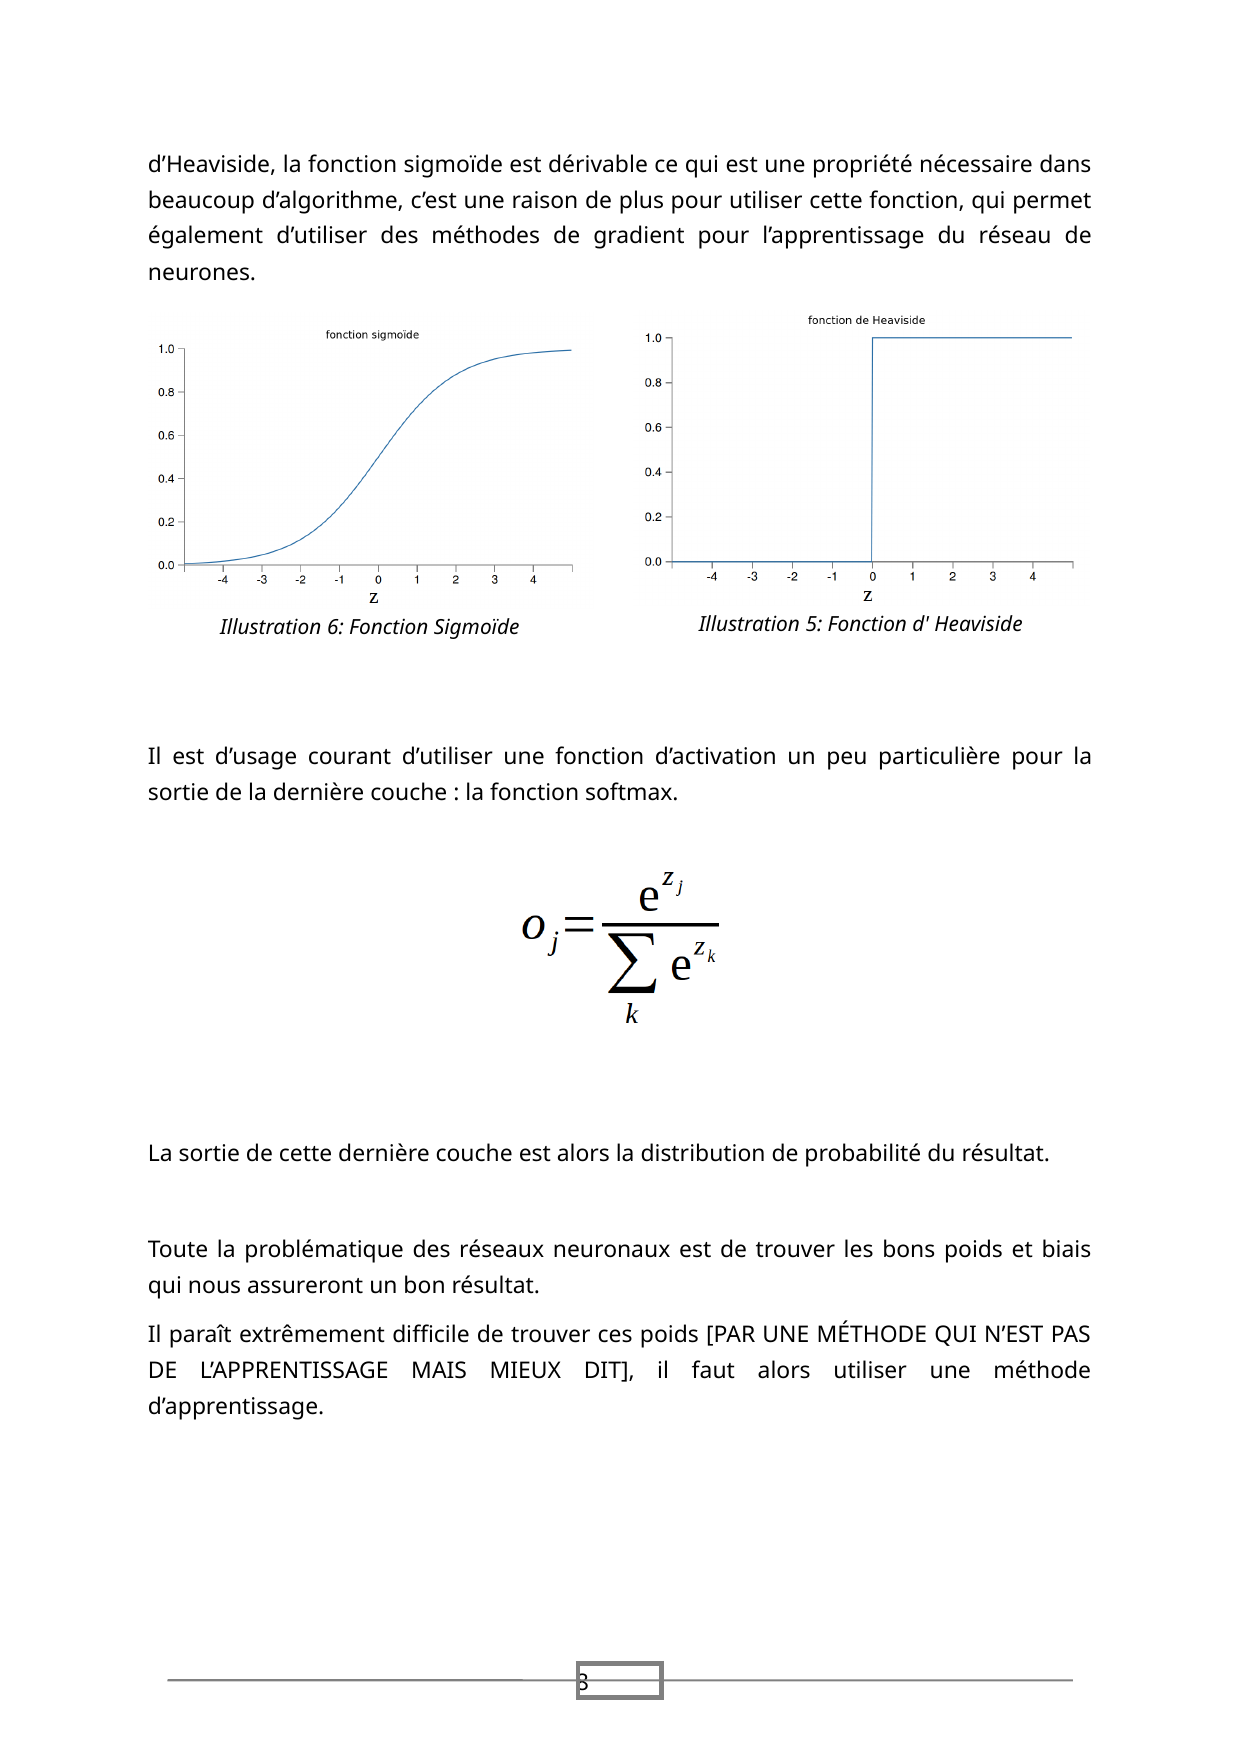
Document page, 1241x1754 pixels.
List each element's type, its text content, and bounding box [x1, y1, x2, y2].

subtitle Illustration 5: Fonction d' Heaviside [633, 606, 1090, 638]
text La sortie de cette dernière couche est alors la distribution de probabilité du résultat. [148, 1136, 1093, 1168]
text Toute la problématique des réseaux neuronaux est de trouver les bons poids et biais qui nous assureront un bon résultat. [148, 1233, 1093, 1301]
subtitle Illustration 6: Fonction Sigmoïde [148, 609, 594, 641]
text Il paraît extrêmement difficile de trouver ces poids [PAR UNE MÉTHODE QUI N’EST PAS DE L’APPRENTISSAGE MAIS MIEUX DIT], il faut alors utiliser une méthode d’apprentissage. [148, 1318, 1093, 1421]
picture [147, 312, 594, 609]
text Il est d’usage courant d’utiliser une fonction d’activation un peu particulière pour la sortie de la dernière couche : la fonction softmax. [148, 740, 1093, 807]
picture [505, 866, 735, 1035]
text d’Heaviside, la fonction sigmoïde est dérivable ce qui est une propriété nécessaire dans beaucoup d’algorithme, c’est une raison de plus pour utiliser cette fonction, qui permet également d’utiliser des méthodes de gradient pour l’apprentissage du réseau de neurones. [148, 148, 1093, 287]
picture [633, 310, 1091, 606]
